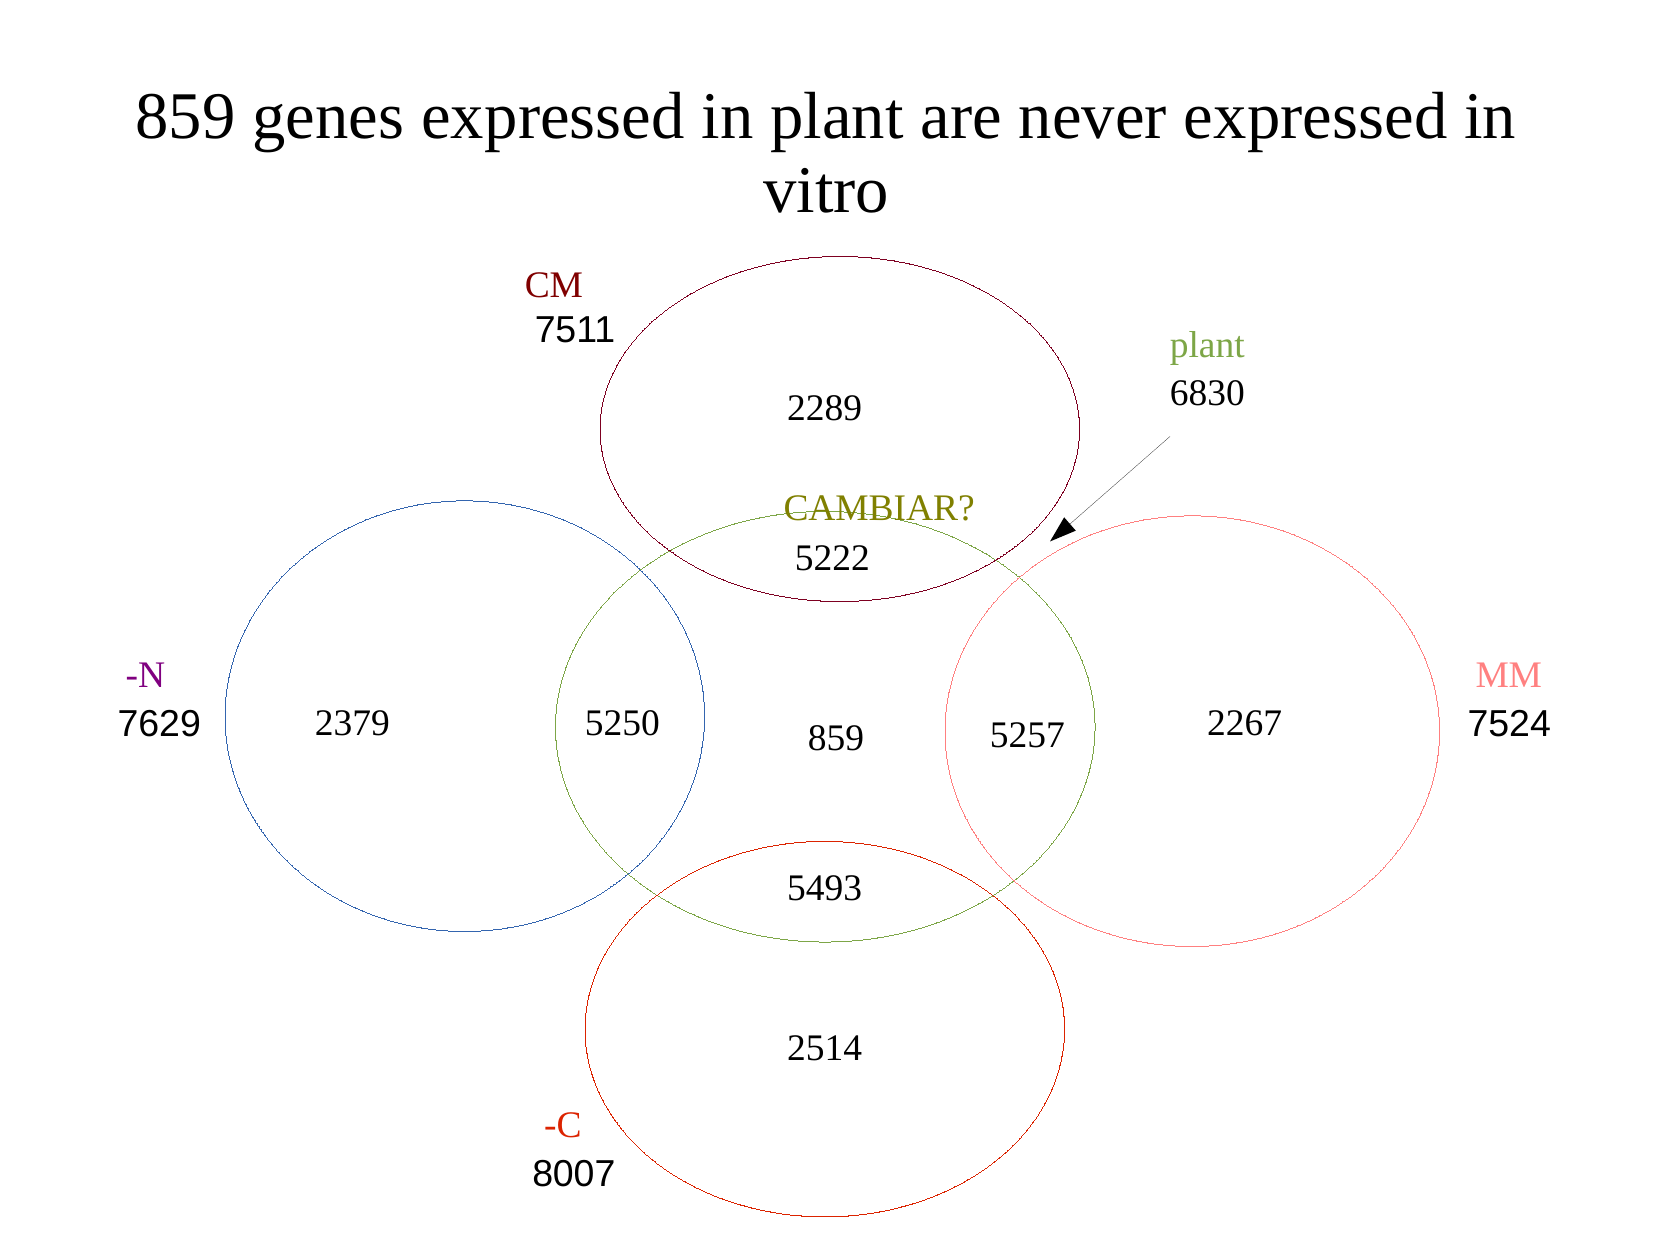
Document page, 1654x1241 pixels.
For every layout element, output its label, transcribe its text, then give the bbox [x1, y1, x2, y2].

text_box 5250 [570, 694, 705, 752]
text_box 5257 [975, 706, 1111, 764]
text_box 7511 [480, 301, 631, 359]
text_box -C [529, 1096, 599, 1144]
text_box 2289 [772, 379, 901, 437]
text_box 7629 [30, 694, 216, 752]
text_box 2267 [1192, 694, 1321, 752]
text_box 7524 [1437, 694, 1566, 752]
text_box CAMBIAR? [768, 480, 991, 537]
text_box CM [510, 256, 616, 301]
text_box -N [110, 646, 181, 694]
text_box MM [1460, 646, 1576, 704]
text_box 8007 [478, 1144, 631, 1202]
text_box 859 [793, 709, 901, 767]
text_box 5222 [780, 537, 916, 587]
text_box 6830 [1155, 398, 1291, 422]
text_box 2379 [300, 694, 436, 752]
text_box [225, 256, 1440, 1217]
text_box plant [1155, 316, 1291, 398]
title 859 genes expressed in plant are never expressed in vitro [82, 49, 1571, 257]
text_box 5493 [772, 859, 901, 917]
text_box 2514 [772, 1020, 901, 1077]
